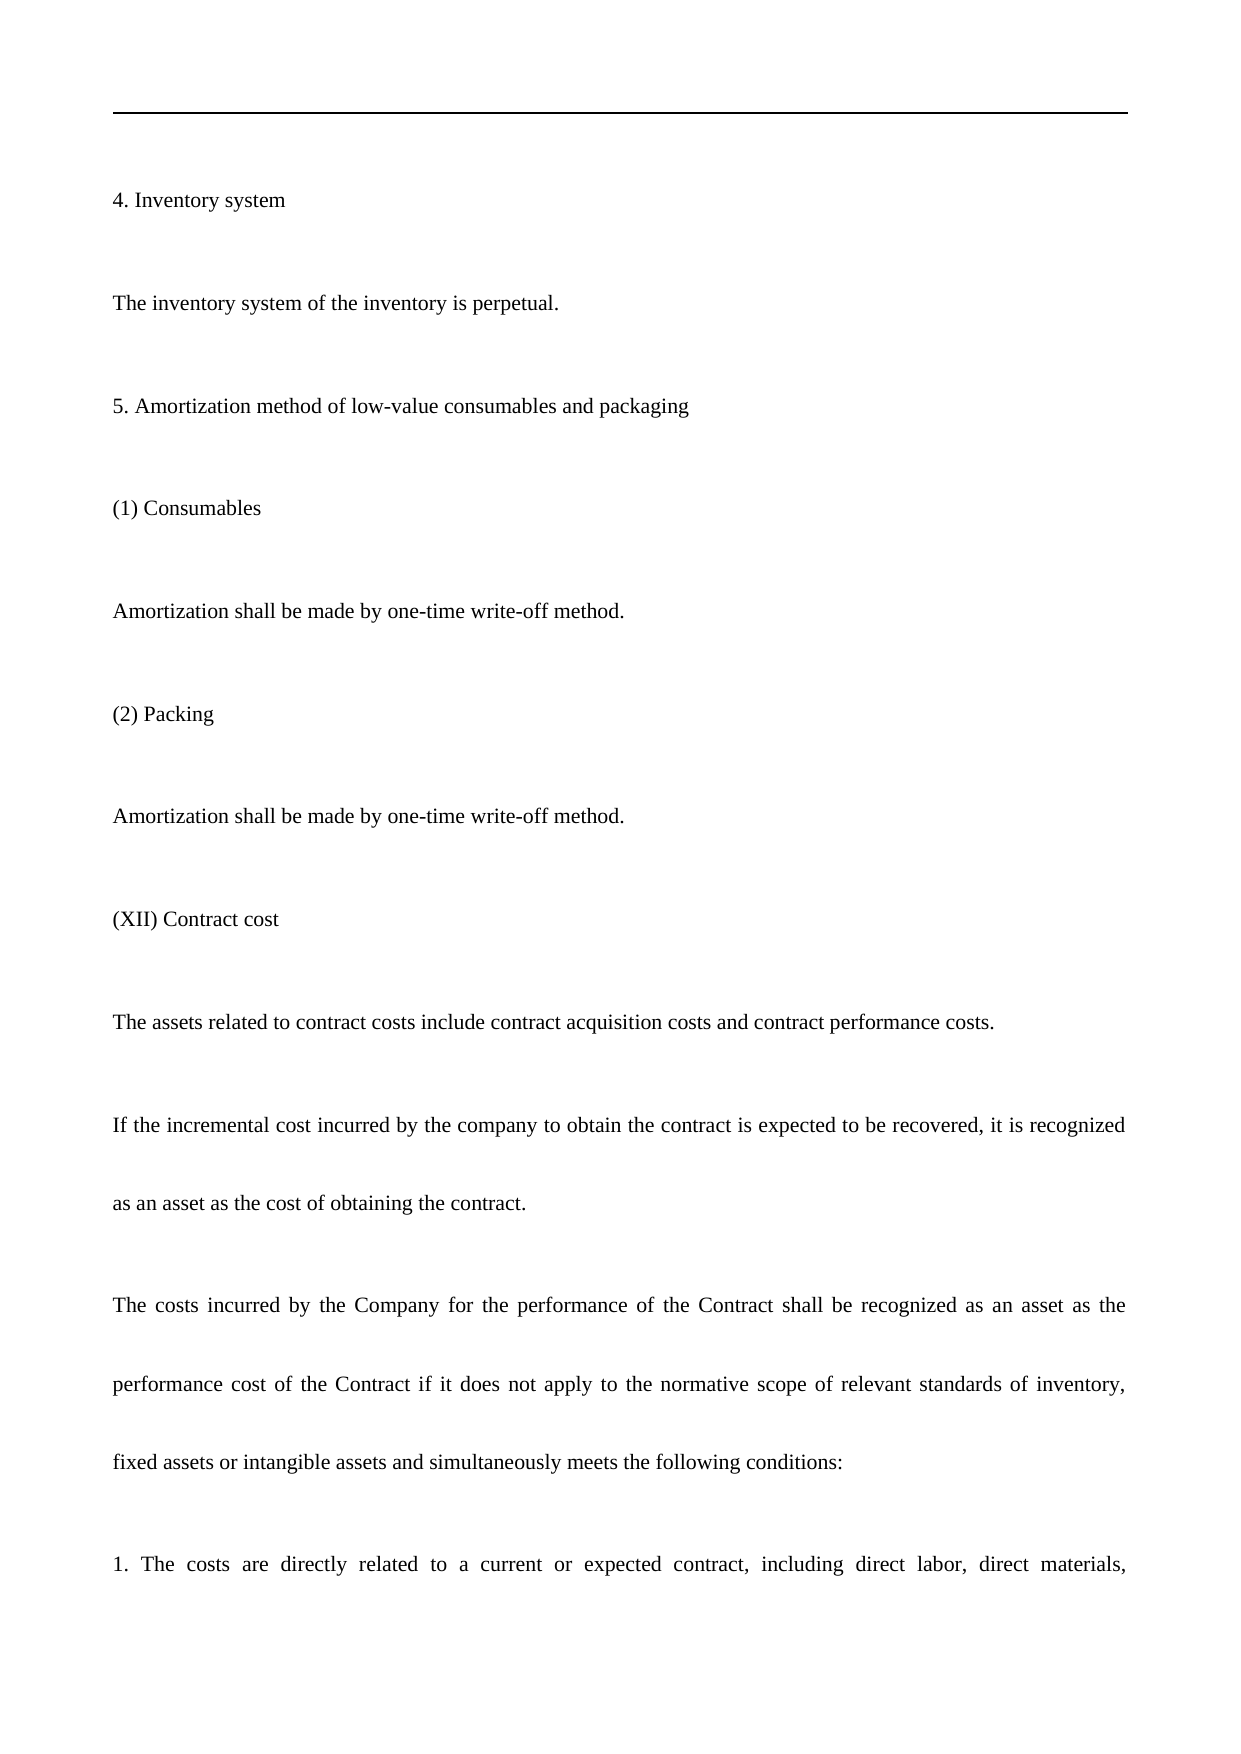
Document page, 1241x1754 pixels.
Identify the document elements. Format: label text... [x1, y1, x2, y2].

text (2) Packing [112, 672, 1128, 734]
text If the incremental cost incurred by the company to obtain the contract is expected to be recovered, it is recognized as an asset as the cost of obtaining the contract. [112, 1083, 1128, 1223]
text The inventory system of the inventory is perpetual. [112, 261, 1128, 323]
text 1. The costs are directly related to a current or expected contract, including direct labor, direct materials, [112, 1522, 1128, 1585]
text 5. Amortization method of low-value consumables and packaging [112, 364, 1128, 426]
text Amortization shall be made by one-time write-off method. [112, 569, 1128, 632]
text (1) Consumables [112, 466, 1128, 529]
text The costs incurred by the Company for the performance of the Contract shall be recognized as an asset as the performance cost of the Contract if it does not apply to the normative scope of relevant standards of inventory, fixed assets or intangible assets and simultaneously meets the following conditions: [112, 1263, 1128, 1482]
text (XII) Contract cost [112, 877, 1128, 940]
text 4. Inventory system [112, 158, 1128, 221]
text The assets related to contract costs include contract acquisition costs and contract performance costs. [112, 980, 1128, 1042]
text Amortization shall be made by one-time write-off method. [112, 774, 1128, 837]
